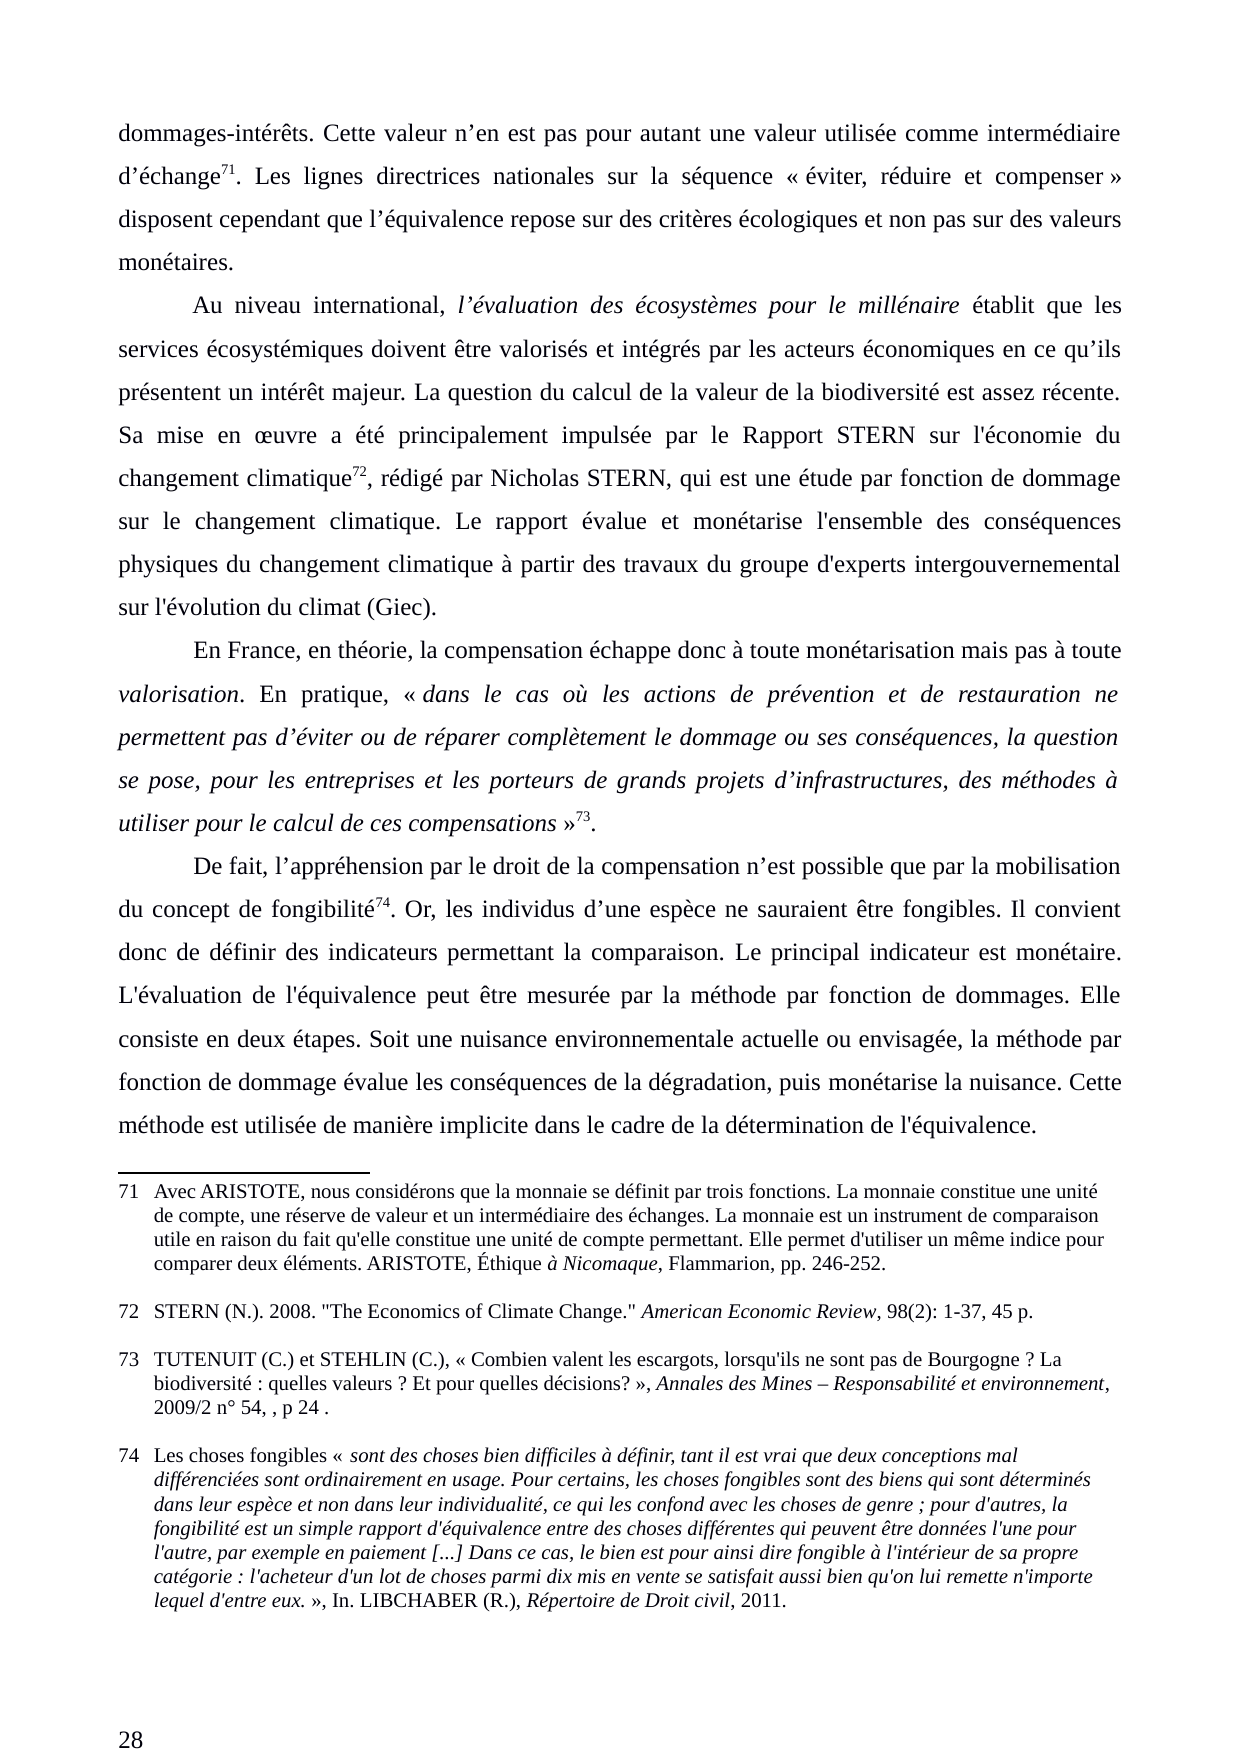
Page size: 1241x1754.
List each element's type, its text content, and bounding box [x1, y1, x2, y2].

text Au niveau international, l’évaluation des écosystèmes pour le millénaire établit que les services écosystémiques doivent être valorisés et intégrés par les acteurs économiques en ce qu’ils présentent un intérêt majeur. La question du calcul de la valeur de la biodiversité est assez récente. Sa mise en œuvre a été principalement impulsée par le Rapport STERN sur l'économie du changement climatique, rédigé par Nicholas STERN, qui est une étude par fonction de dommage sur le changement climatique. Le rapport évalue et monétarise l'ensemble des conséquences physiques du changement climatique à partir des travaux du groupe d'experts intergouvernemental sur l'évolution du climat (Giec). [118, 291, 1122, 621]
text STERN (N.). 2008. "The Economics of Climate Change." American Economic Review, 98(2): 1-37, 45 p. [118, 1299, 1122, 1323]
text En France, en théorie, la compensation échappe donc à toute monétarisation mais pas à toute valorisation. En pratique, « dans le cas où les actions de prévention et de restauration ne permettent pas d’éviter ou de réparer complètement le dommage ou ses conséquences, la question se pose, pour les entreprises et les porteurs de grands projets d’infrastructures, des méthodes à utiliser pour le calcul de ces compensations ». [118, 636, 1122, 837]
text Avec ARISTOTE, nous considérons que la monnaie se définit par trois fonctions. La monnaie constitue une unité de compte, une réserve de valeur et un intermédiaire des échanges. La monnaie est un instrument de comparaison utile en raison du fait qu'elle constitue une unité de compte permettant. Elle permet d'utiliser un même indice pour comparer deux éléments. ARISTOTE, Éthique à Nicomaque, Flammarion, pp. 246-252. [118, 1179, 1122, 1275]
text De fait, l’appréhension par le droit de la compensation n’est possible que par la mobilisation du concept de fongibilité. Or, les individus d’une espèce ne sauraient être fongibles. Il convient donc de définir des indicateurs permettant la comparaison. Le principal indicateur est monétaire. L'évaluation de l'équivalence peut être mesurée par la méthode par fonction de dommages. Elle consiste en deux étapes. Soit une nuisance environnementale actuelle ou envisagée, la méthode par fonction de dommage évalue les conséquences de la dégradation, puis monétarise la nuisance. Cette méthode est utilisée de manière implicite dans le cadre de la détermination de l'équivalence. [118, 851, 1122, 1139]
text Les choses fongibles « sont des choses bien difficiles à définir, tant il est vrai que deux conceptions mal différenciées sont ordinairement en usage. Pour certains, les choses fongibles sont des biens qui sont déterminés dans leur espèce et non dans leur individualité, ce qui les confond avec les choses de genre ; pour d'autres, la fongibilité est un simple rapport d'équivalence entre des choses différentes qui peuvent être données l'une pour l'autre, par exemple en paiement [...] Dans ce cas, le bien est pour ainsi dire fongible à l'intérieur de sa propre catégorie : l'acheteur d'un lot de choses parmi dix mis en vente se satisfait aussi bien qu'on lui remette n'importe lequel d'entre eux. », In. LIBCHABER (R.), Répertoire de Droit civil, 2011. [118, 1443, 1122, 1612]
text dommages-intérêts. Cette valeur n’en est pas pour autant une valeur utilisée comme intermédiaire d’échange. Les lignes directrices nationales sur la séquence « éviter, réduire et compenser » disposent cependant que l’équivalence repose sur des critères écologiques et non pas sur des valeurs monétaires. [118, 118, 1122, 276]
text TUTENUIT (C.) et STEHLIN (C.), « Combien valent les escargots, lorsqu'ils ne sont pas de Bourgogne ? La biodiversité : quelles valeurs ? Et pour quelles décisions? », Annales des Mines – Responsabilité et environnement, 2009/2 n° 54, , p 24 . [118, 1347, 1122, 1419]
